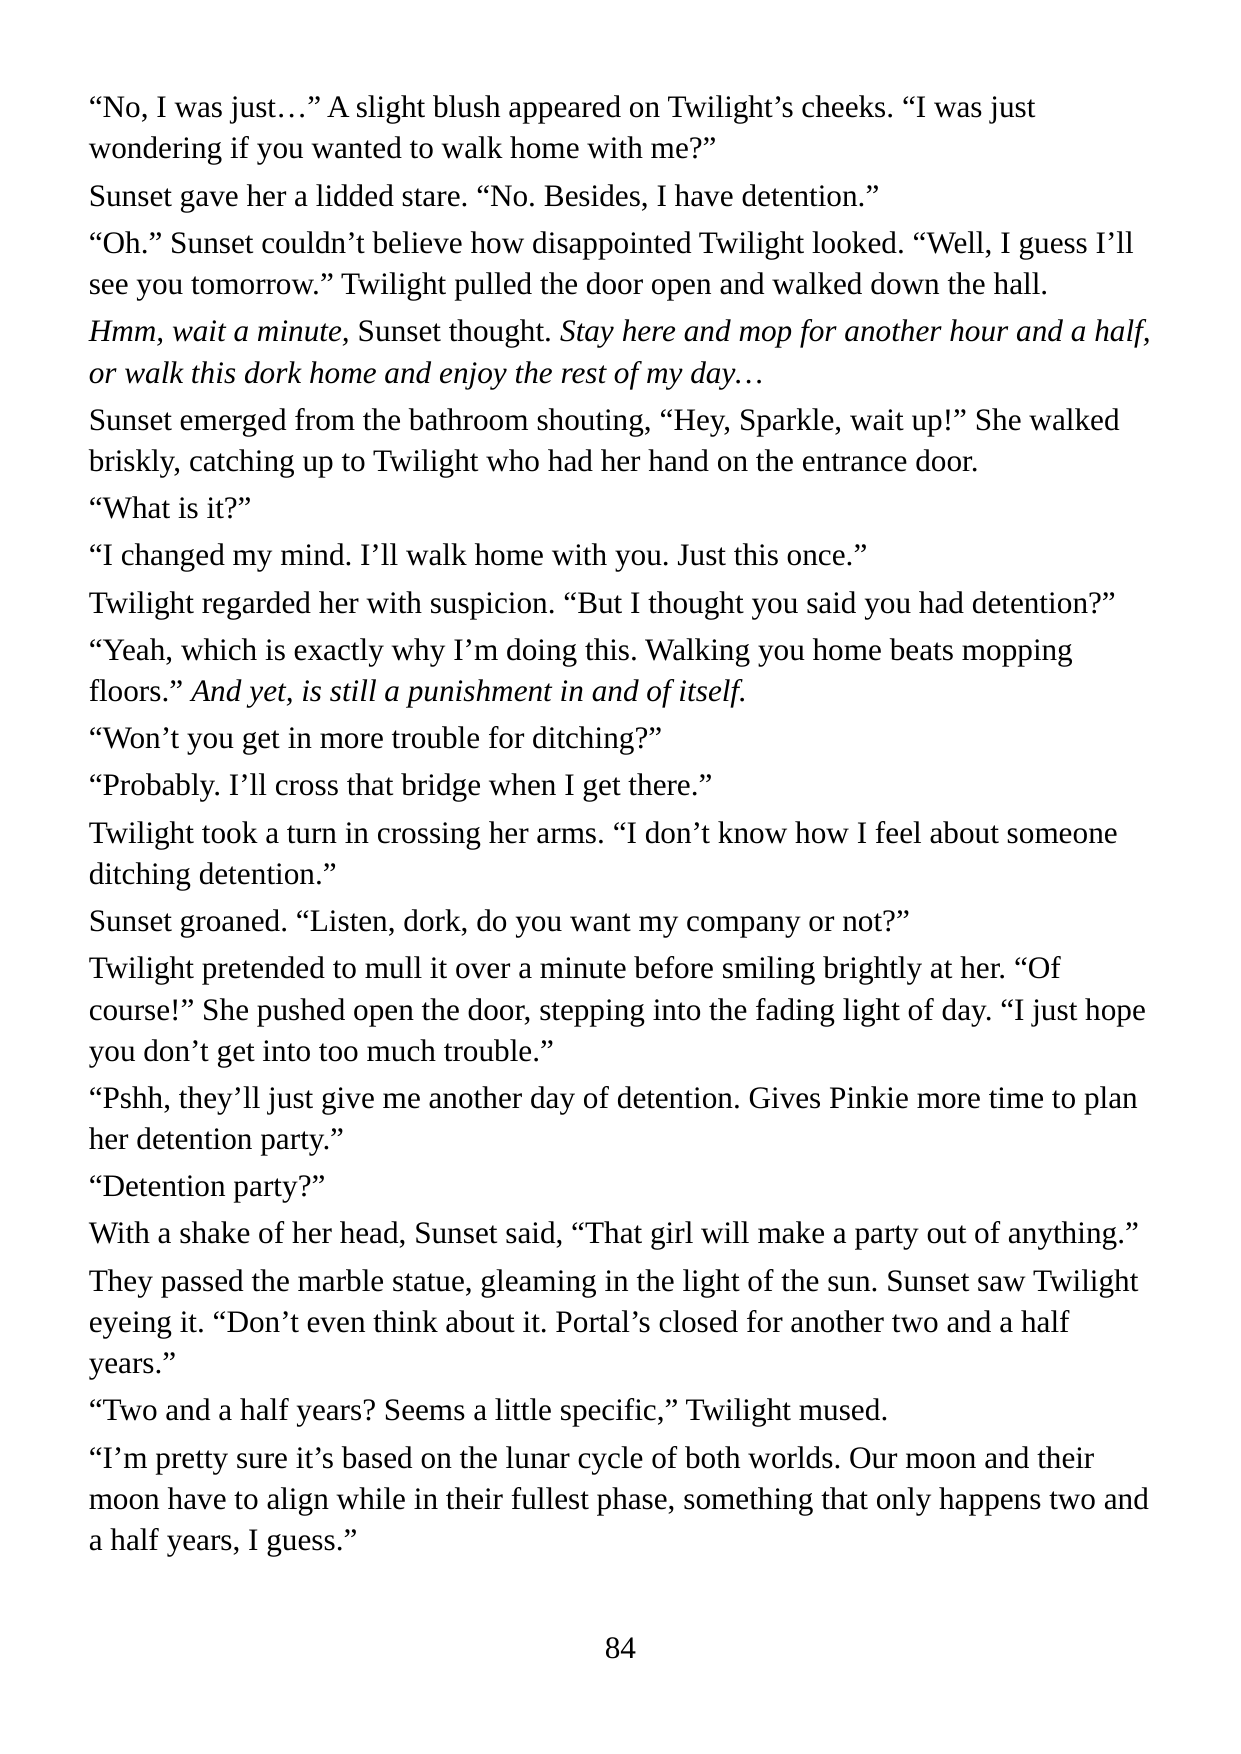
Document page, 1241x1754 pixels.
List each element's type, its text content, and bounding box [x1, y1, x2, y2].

text “Probably. I’ll cross that bridge when I get there.” [88, 767, 1152, 803]
text “I’m pretty sure it’s based on the lunar cycle of both worlds. Our moon and their moon have to align while in their fullest phase, something that only happens two and a half years, I guess.” [88, 1439, 1152, 1557]
text “Yeah, which is exactly why I’m doing this. Walking you home beats mopping floors.” And yet, is still a punishment in and of itself. [88, 631, 1152, 708]
text “Won’t you get in more trouble for ditching?” [88, 719, 1152, 755]
text Sunset emerged from the bathroom shouting, “Hey, Sparkle, wait up!” She walked briskly, catching up to Twilight who had her hand on the entrance door. [88, 401, 1152, 478]
text “What is it?” [88, 489, 1152, 525]
text “No, I was just…” A slight blush appeared on Twilight’s cheeks. “I was just wondering if you wanted to walk home with me?” [88, 88, 1152, 166]
text “I changed my mind. I’ll walk home with you. Just this once.” [88, 537, 1152, 573]
text With a shake of her head, Sunset said, “That girl will make a party out of anything.” [88, 1215, 1152, 1251]
text “Detention party?” [88, 1168, 1152, 1203]
text Hmm, wait a minute, Sunset thought. Stay here and mop for another hour and a half, or walk this dork home and enjoy the rest of my day… [88, 313, 1152, 390]
text Twilight took a turn in crossing her arms. “I don’t know how I feel about someone ditching detention.” [88, 814, 1152, 891]
text Sunset groaned. “Listen, dork, do you want my company or not?” [88, 902, 1152, 938]
text Sunset gave her a lidded stare. “No. Besides, I have detention.” [88, 177, 1152, 213]
text “Oh.” Sunset couldn’t believe how disappointed Twilight looked. “Well, I guess I’ll see you tomorrow.” Twilight pulled the door open and walked down the hall. [88, 224, 1152, 301]
text “Pshh, they’ll just give me another day of detention. Gives Pinkie more time to plan her detention party.” [88, 1079, 1152, 1156]
text Twilight pretended to mull it over a minute before smiling brightly at her. “Of course!” She pushed open the door, stepping into the fading light of day. “I just hope you don’t get into too much trouble.” [88, 949, 1152, 1068]
text Twilight regarded her with suspicion. “But I thought you said you had detention?” [88, 584, 1152, 620]
text “Two and a half years? Seems a little specific,” Twilight mused. [88, 1392, 1152, 1428]
text They passed the marble statue, gleaming in the light of the sun. Sunset saw Twilight eyeing it. “Don’t even think about it. Portal’s closed for another two and a half years.” [88, 1262, 1152, 1380]
